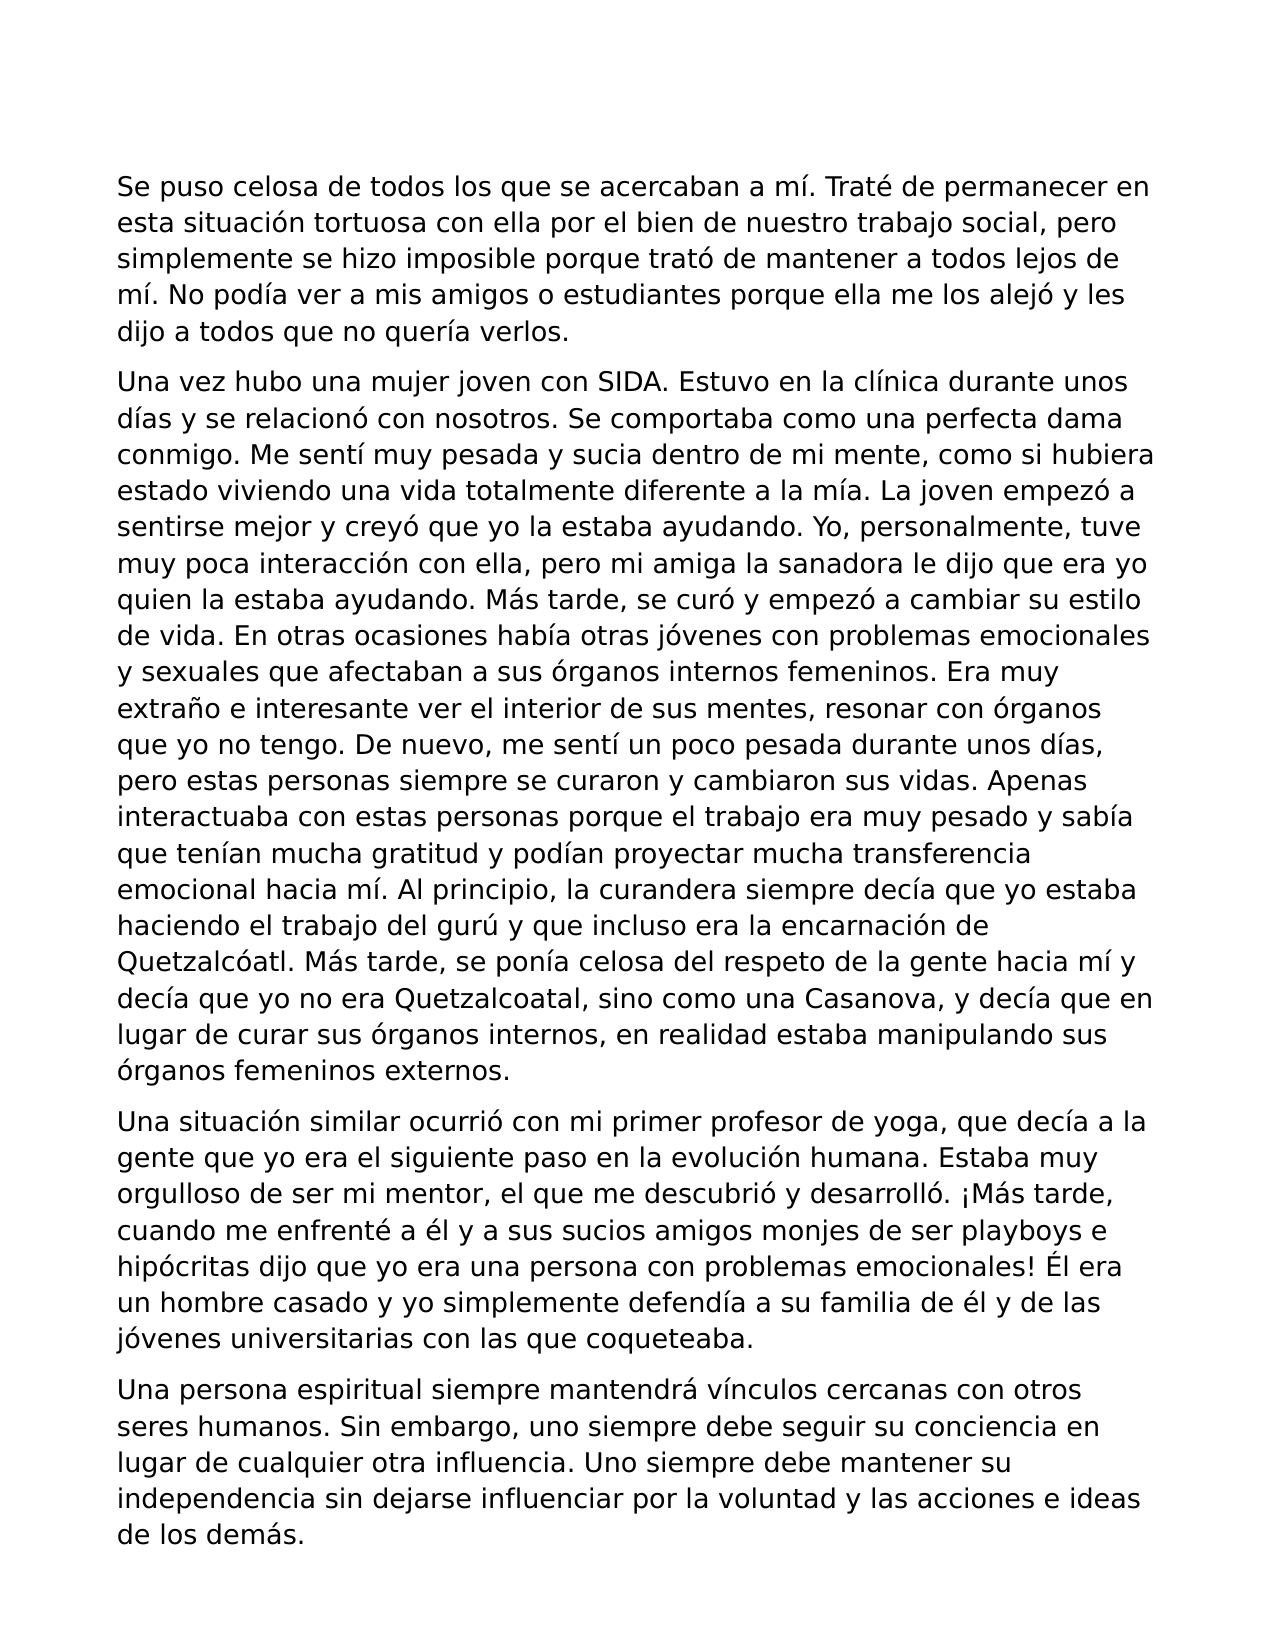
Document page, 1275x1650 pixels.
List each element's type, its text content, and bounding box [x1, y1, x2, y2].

text Una situación similar ocurrió con mi primer profesor de yoga, que decía a la gente que yo era el siguiente paso en la evolución humana. Estaba muy orgulloso de ser mi mentor, el que me descubrió y desarrolló. ¡Más tarde, cuando me enfrenté a él y a sus sucios amigos monjes de ser playboys e hipócritas dijo que yo era una persona con problemas emocionales! Él era un hombre casado y yo simplemente defendía a su familia de él y de las jóvenes universitarias con las que coqueteaba. [117, 1106, 1158, 1355]
text Una persona espiritual siempre mantendrá vínculos cercanas con otros seres humanos. Sin embargo, uno siempre debe seguir su conciencia en lugar de cualquier otra influencia. Uno siempre debe mantener su independencia sin dejarse influenciar por la voluntad y las acciones e ideas de los demás. [117, 1374, 1158, 1551]
text Se puso celosa de todos los que se acercaban a mí. Traté de permanecer en esta situación tortuosa con ella por el bien de nuestro trabajo social, pero simplemente se hizo imposible porque trató de mantener a todos lejos de mí. No podía ver a mis amigos o estudiantes porque ella me los alejó y les dijo a todos que no quería verlos. [117, 171, 1158, 347]
text Una vez hubo una mujer joven con SIDA. Estuvo en la clínica durante unos días y se relacionó con nosotros. Se comportaba como una perfecta dama conmigo. Me sentí muy pesada y sucia dentro de mi mente, como si hubiera estado viviendo una vida totalmente diferente a la mía. La joven empezó a sentirse mejor y creyó que yo la estaba ayudando. Yo, personalmente, tuve muy poca interacción con ella, pero mi amiga la sanadora le dijo que era yo quien la estaba ayudando. Más tarde, se curó y empezó a cambiar su estilo de vida. En otras ocasiones había otras jóvenes con problemas emocionales y sexuales que afectaban a sus órganos internos femeninos. Era muy extraño e interesante ver el interior de sus mentes, resonar con órganos que yo no tengo. De nuevo, me sentí un poco pesada durante unos días, pero estas personas siempre se curaron y cambiaron sus vidas. Apenas interactuaba con estas personas porque el trabajo era muy pesado y sabía que tenían mucha gratitud y podían proyectar mucha transferencia emocional hacia mí. Al principio, la curandera siempre decía que yo estaba haciendo el trabajo del gurú y que incluso era la encarnación de Quetzalcóatl. Más tarde, se ponía celosa del respeto de la gente hacia mí y decía que yo no era Quetzalcoatal, sino como una Casanova, y decía que en lugar de curar sus órganos internos, en realidad estaba manipulando sus órganos femeninos externos. [117, 367, 1158, 1087]
